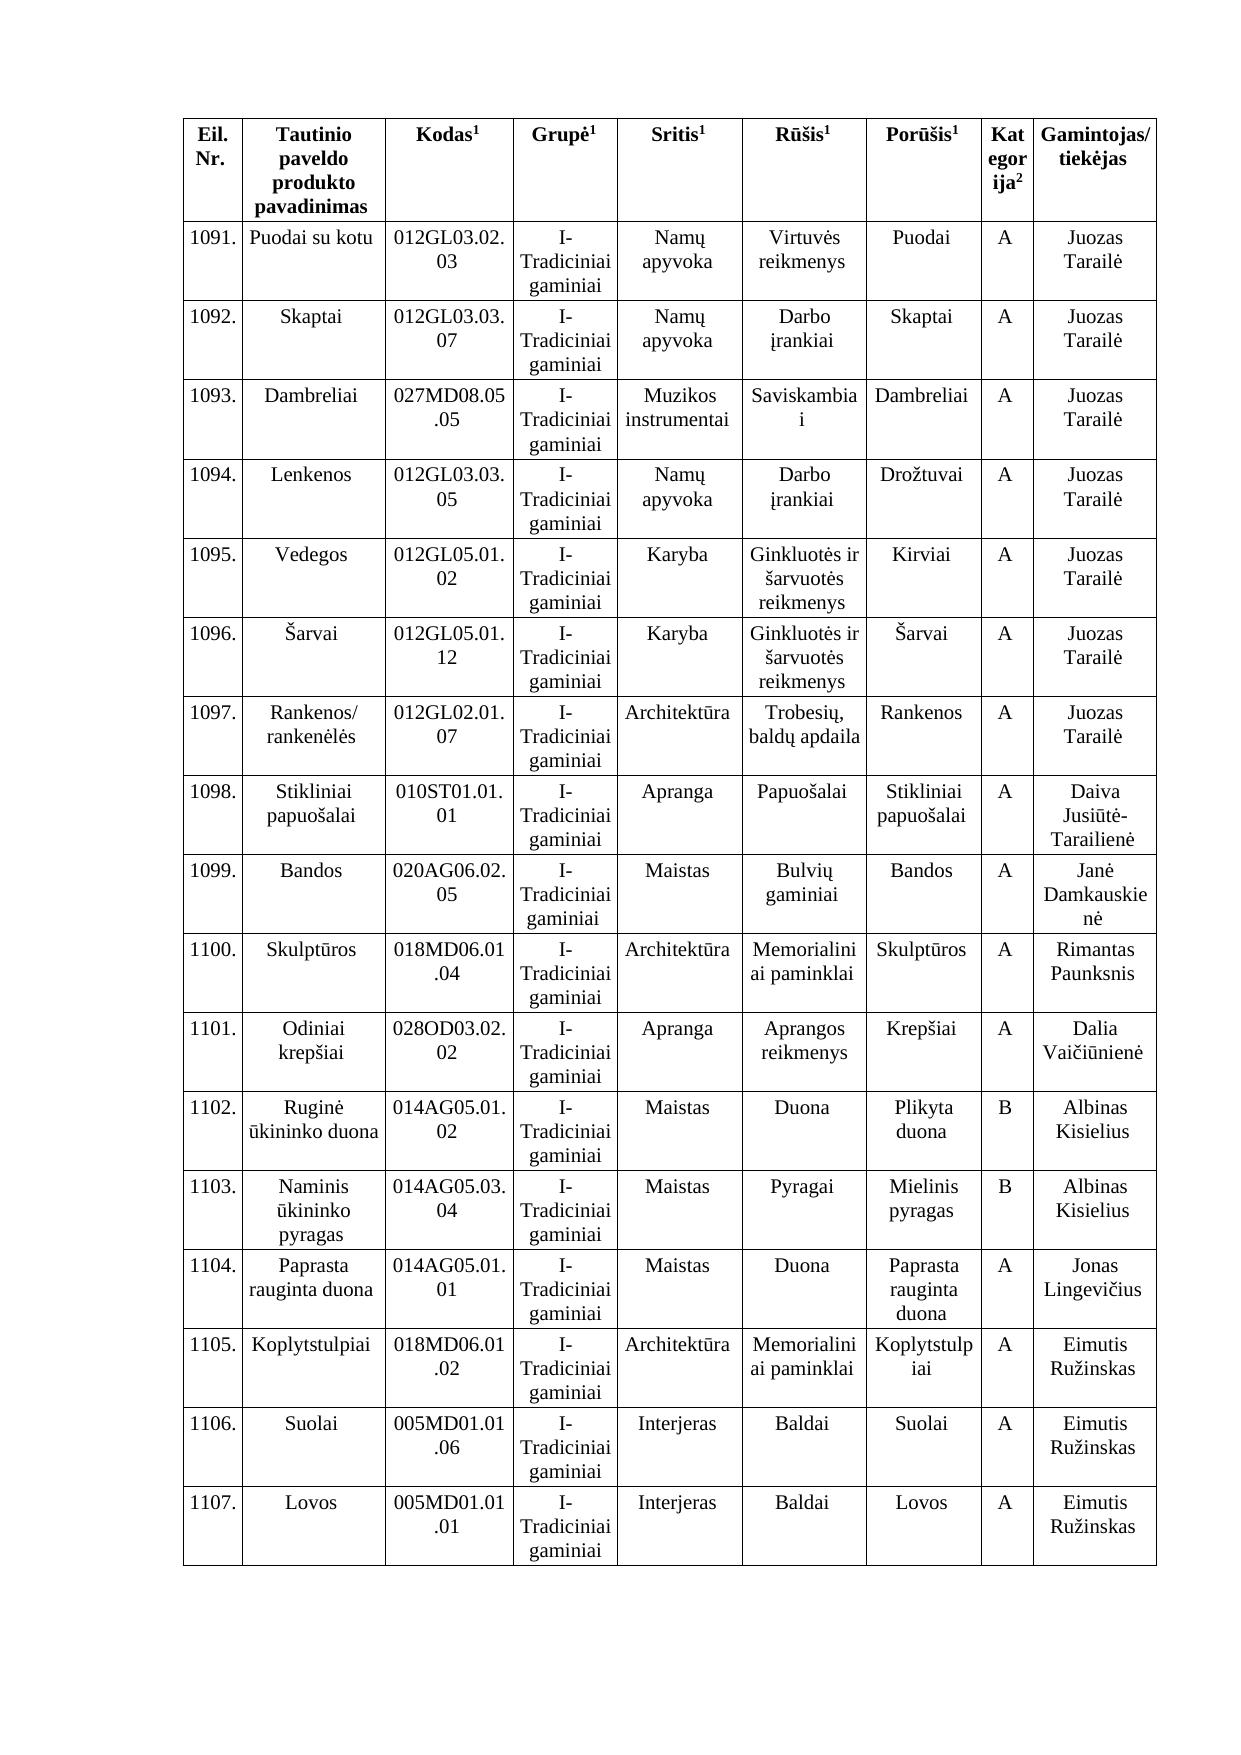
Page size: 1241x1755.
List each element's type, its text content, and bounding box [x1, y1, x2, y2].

table_cell Memorialiniai paminklai [743, 1329, 866, 1407]
table_cell Juozas Tarailė [1034, 697, 1156, 775]
table_cell Namų apyvoka [618, 301, 742, 379]
table_cell Apranga [618, 1013, 742, 1091]
table_cell 005MD01.01.06 [386, 1408, 513, 1486]
table_cell I-Tradiciniai gaminiai [514, 697, 617, 775]
table_cell Ginkluotės ir šarvuotės reikmenys [743, 539, 866, 617]
table_cell Dambreliai [243, 380, 385, 458]
table_cell 028OD03.02.02 [386, 1013, 513, 1091]
table_cell I-Tradiciniai gaminiai [514, 222, 617, 300]
table_cell Pyragai [743, 1171, 866, 1249]
table_cell A [982, 539, 1033, 617]
table_cell A [982, 697, 1033, 775]
table_cell Architektūra [618, 934, 742, 1012]
table_cell 027MD08.05.05 [386, 380, 513, 458]
table_cell Kirviai [867, 539, 981, 617]
table_cell Juozas Tarailė [1034, 539, 1156, 617]
table_cell Bandos [243, 855, 385, 933]
table_cell Juozas Tarailė [1034, 222, 1156, 300]
table_cell Ruginė ūkininko duona [243, 1092, 385, 1170]
table_cell Juozas Tarailė [1034, 380, 1156, 458]
table_cell Lenkenos [243, 460, 385, 537]
table_cell Rimantas Paunksnis [1034, 934, 1156, 1012]
table_cell Skulptūros [867, 934, 981, 1012]
table_cell 014AG05.01.01 [386, 1250, 513, 1328]
table_cell A [982, 460, 1033, 537]
table_header Kodas1 [386, 119, 513, 221]
table_cell Koplytstulpiai [243, 1329, 385, 1407]
table_cell Namų apyvoka [618, 222, 742, 300]
table_cell Krepšiai [867, 1013, 981, 1091]
table_cell 1091. [184, 222, 242, 300]
table_cell Papuošalai [743, 776, 866, 854]
table_cell Trobesių, baldų apdaila [743, 697, 866, 775]
table_header Rūšis1 [743, 119, 866, 221]
table_cell Juozas Tarailė [1034, 301, 1156, 379]
table_cell Juozas Tarailė [1034, 460, 1156, 537]
table_cell Skulptūros [243, 934, 385, 1012]
table_cell Šarvai [243, 618, 385, 696]
table_cell Architektūra [618, 697, 742, 775]
table_cell Karyba [618, 539, 742, 617]
table_cell Albinas Kisielius [1034, 1092, 1156, 1170]
table_cell Virtuvės reikmenys [743, 222, 866, 300]
table_cell I-Tradiciniai gaminiai [514, 460, 617, 537]
table_cell I-Tradiciniai gaminiai [514, 1487, 617, 1565]
table_cell Eimutis Ružinskas [1034, 1408, 1156, 1486]
table_cell Skaptai [243, 301, 385, 379]
table_cell 1105. [184, 1329, 242, 1407]
table_cell Odiniai krepšiai [243, 1013, 385, 1091]
table_cell I-Tradiciniai gaminiai [514, 1171, 617, 1249]
table_header Grupė1 [514, 119, 617, 221]
table_cell Muzikos instrumentai [618, 380, 742, 458]
table_cell Interjeras [618, 1408, 742, 1486]
table_header Sritis1 [618, 119, 742, 221]
table_cell Baldai [743, 1408, 866, 1486]
table_cell Juozas Tarailė [1034, 618, 1156, 696]
table_cell Mielinis pyragas [867, 1171, 981, 1249]
table_cell A [982, 1487, 1033, 1565]
table_cell Baldai [743, 1487, 866, 1565]
table_cell A [982, 1250, 1033, 1328]
table_cell 1100. [184, 934, 242, 1012]
table_cell Paprasta rauginta duona [867, 1250, 981, 1328]
table_cell Rankenos/ rankenėlės [243, 697, 385, 775]
table_cell 1103. [184, 1171, 242, 1249]
table_cell Koplytstulpiai [867, 1329, 981, 1407]
table_cell I-Tradiciniai gaminiai [514, 776, 617, 854]
table_cell 012GL02.01.07 [386, 697, 513, 775]
table_cell A [982, 1329, 1033, 1407]
table_cell Jonas Lingevičius [1034, 1250, 1156, 1328]
table_cell 1107. [184, 1487, 242, 1565]
table_cell I-Tradiciniai gaminiai [514, 934, 617, 1012]
table_cell Bulvių gaminiai [743, 855, 866, 933]
table_cell Drožtuvai [867, 460, 981, 537]
table_cell 012GL03.02.03 [386, 222, 513, 300]
table_cell I-Tradiciniai gaminiai [514, 539, 617, 617]
table_cell Namų apyvoka [618, 460, 742, 537]
table_cell 1094. [184, 460, 242, 537]
table_cell Eimutis Ružinskas [1034, 1487, 1156, 1565]
table_cell Karyba [618, 618, 742, 696]
table_cell I-Tradiciniai gaminiai [514, 380, 617, 458]
table_cell Puodai su kotu [243, 222, 385, 300]
table_cell Memorialiniai paminklai [743, 934, 866, 1012]
table_cell Maistas [618, 1250, 742, 1328]
table_cell A [982, 1013, 1033, 1091]
table_cell Maistas [618, 855, 742, 933]
table_cell 012GL03.03.05 [386, 460, 513, 537]
table_cell I-Tradiciniai gaminiai [514, 301, 617, 379]
table_cell Vedegos [243, 539, 385, 617]
table_cell 012GL05.01.12 [386, 618, 513, 696]
table_cell 014AG05.01.02 [386, 1092, 513, 1170]
table_cell Rankenos [867, 697, 981, 775]
table_cell Apranga [618, 776, 742, 854]
table_cell 1095. [184, 539, 242, 617]
table_cell 005MD01.01.01 [386, 1487, 513, 1565]
table_cell Interjeras [618, 1487, 742, 1565]
table_cell 1098. [184, 776, 242, 854]
table_cell 1092. [184, 301, 242, 379]
table_cell 014AG05.03.04 [386, 1171, 513, 1249]
table_cell Lovos [243, 1487, 385, 1565]
table_header Gamintojas/ tiekėjas [1034, 119, 1156, 221]
table_cell A [982, 222, 1033, 300]
table_cell Architektūra [618, 1329, 742, 1407]
table_cell A [982, 776, 1033, 854]
table_cell Suolai [243, 1408, 385, 1486]
table_cell 1106. [184, 1408, 242, 1486]
table_cell A [982, 380, 1033, 458]
table_cell 018MD06.01.02 [386, 1329, 513, 1407]
table_cell Darbo įrankiai [743, 460, 866, 537]
table_cell 1093. [184, 380, 242, 458]
table_cell 1096. [184, 618, 242, 696]
table_cell A [982, 301, 1033, 379]
table_cell I-Tradiciniai gaminiai [514, 618, 617, 696]
table_cell B [982, 1171, 1033, 1249]
table_cell I-Tradiciniai gaminiai [514, 1092, 617, 1170]
table_cell 1102. [184, 1092, 242, 1170]
table_header Tautinio paveldo produkto pavadinimas [243, 119, 385, 221]
table_cell A [982, 618, 1033, 696]
table_cell Ginkluotės ir šarvuotės reikmenys [743, 618, 866, 696]
table_cell Maistas [618, 1171, 742, 1249]
table_cell Suolai [867, 1408, 981, 1486]
table_header Eil. Nr. [184, 119, 242, 221]
table_cell I-Tradiciniai gaminiai [514, 1250, 617, 1328]
table_cell Šarvai [867, 618, 981, 696]
table_cell Daiva Jusiūtė-Tarailienė [1034, 776, 1156, 854]
table_cell Aprangos reikmenys [743, 1013, 866, 1091]
table_header Kategorija2 [982, 119, 1033, 221]
table_cell 010ST01.01.01 [386, 776, 513, 854]
table_cell 1104. [184, 1250, 242, 1328]
table_cell Saviskambiai [743, 380, 866, 458]
table_cell Maistas [618, 1092, 742, 1170]
table_cell Eimutis Ružinskas [1034, 1329, 1156, 1407]
table_cell 020AG06.02.05 [386, 855, 513, 933]
table_cell 1101. [184, 1013, 242, 1091]
table_cell Paprasta rauginta duona [243, 1250, 385, 1328]
table_cell Duona [743, 1250, 866, 1328]
table_cell I-Tradiciniai gaminiai [514, 1013, 617, 1091]
table_cell A [982, 1408, 1033, 1486]
table_header Porūšis1 [867, 119, 981, 221]
table_cell 1097. [184, 697, 242, 775]
table_cell 012GL05.01.02 [386, 539, 513, 617]
table_cell Darbo įrankiai [743, 301, 866, 379]
table_cell Stikliniai papuošalai [243, 776, 385, 854]
table_cell Dalia Vaičiūnienė [1034, 1013, 1156, 1091]
table_cell Puodai [867, 222, 981, 300]
table_cell 1099. [184, 855, 242, 933]
table_cell I-Tradiciniai gaminiai [514, 1408, 617, 1486]
table_cell Janė Damkauskienė [1034, 855, 1156, 933]
table_cell I-Tradiciniai gaminiai [514, 855, 617, 933]
table_cell Duona [743, 1092, 866, 1170]
table_cell Bandos [867, 855, 981, 933]
table_cell I-Tradiciniai gaminiai [514, 1329, 617, 1407]
table_cell A [982, 934, 1033, 1012]
table_cell A [982, 855, 1033, 933]
table_cell 012GL03.03.07 [386, 301, 513, 379]
table_cell Stikliniai papuošalai [867, 776, 981, 854]
table_cell Lovos [867, 1487, 981, 1565]
table_cell Skaptai [867, 301, 981, 379]
table_cell Dambreliai [867, 380, 981, 458]
table_cell Plikyta duona [867, 1092, 981, 1170]
table_cell B [982, 1092, 1033, 1170]
table_cell 018MD06.01.04 [386, 934, 513, 1012]
table_cell Naminis ūkininko pyragas [243, 1171, 385, 1249]
table_cell Albinas Kisielius [1034, 1171, 1156, 1249]
